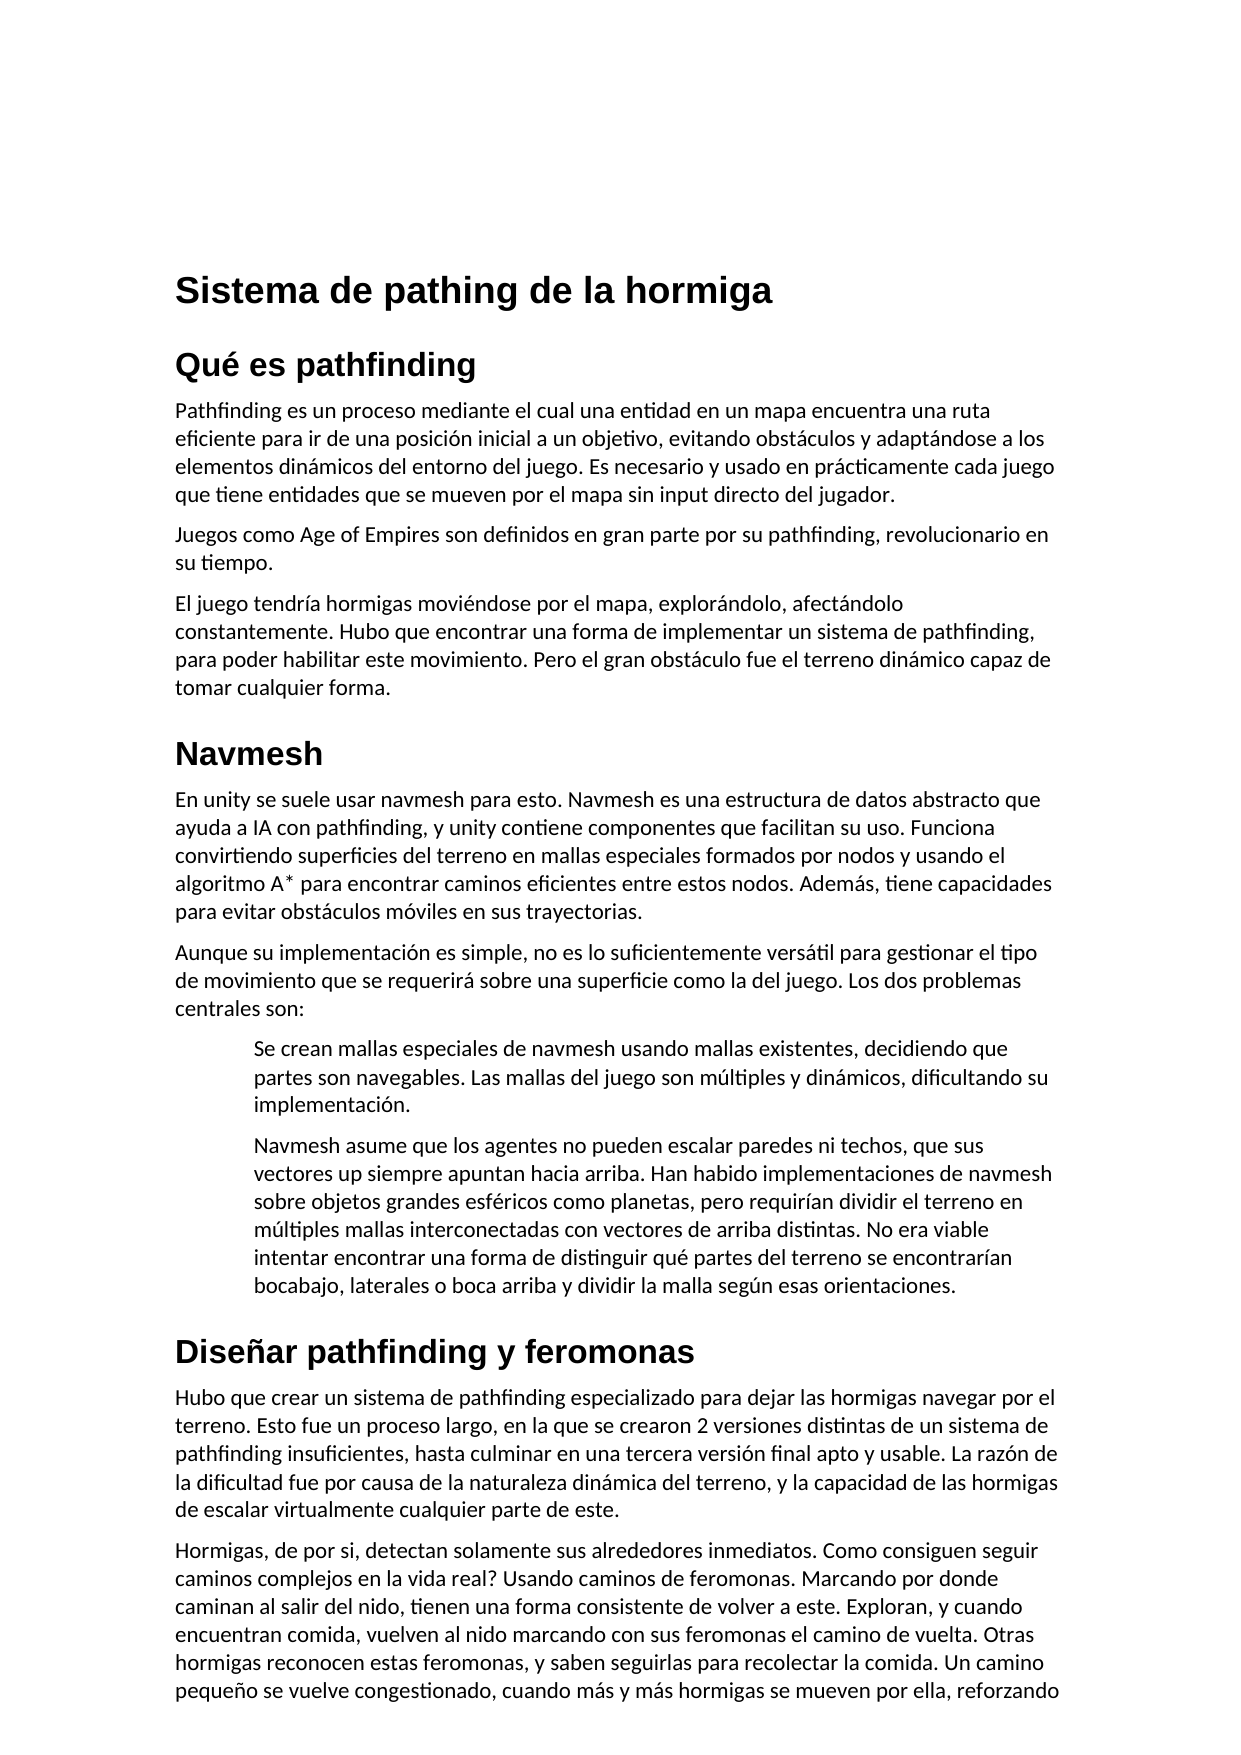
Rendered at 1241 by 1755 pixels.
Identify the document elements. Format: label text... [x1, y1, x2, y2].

text Juegos como Age of Empires son definidos en gran parte por su pathfinding, revolucionario en su tiempo. [175, 521, 1065, 577]
text Aunque su implementación es simple, no es lo suficientemente versátil para gestionar el tipo de movimiento que se requerirá sobre una superficie como la del juego. Los dos problemas centrales son: [175, 938, 1065, 1022]
list Navmesh asume que los agentes no pueden escalar paredes ni techos, que sus vectores up siempre apuntan hacia arriba. Han habido implementaciones de navmesh sobre objetos grandes esféricos como planetas, pero requirían dividir el terreno en múltiples mallas interconectadas con vectores de arriba distintas. No era viable intentar encontrar una forma de distinguir qué partes del terreno se encontrarían bocabajo, laterales o boca arriba y dividir la malla según esas orientaciones. [212, 1131, 1065, 1299]
text El juego tendría hormigas moviéndose por el mapa, explorándolo, afectándolo constantemente. Hubo que encontrar una forma de implementar un sistema de pathfinding, para poder habilitar este movimiento. Pero el gran obstáculo fue el terreno dinámico capaz de tomar cualquier forma. [175, 589, 1065, 701]
text Hubo que crear un sistema de pathfinding especializado para dejar las hormigas navegar por el terreno. Esto fue un proceso largo, en la que se crearon 2 versiones distintas de un sistema de pathfinding insuficientes, hasta culminar en una tercera versión final apto y usable. La razón de la dificultad fue por causa de la naturaleza dinámica del terreno, y la capacidad de las hormigas de escalar virtualmente cualquier parte de este. [175, 1383, 1065, 1524]
subtitle Qué es pathfinding [175, 345, 1065, 383]
subtitle Diseñar pathfinding y feromonas [175, 1333, 1065, 1371]
list Se crean mallas especiales de navmesh usando mallas existentes, decidiendo que partes son navegables. Las mallas del juego son múltiples y dinámicos, dificultando su implementación. [212, 1034, 1065, 1119]
text Hormigas, de por si, detectan solamente sus alrededores inmediatos. Como consiguen seguir caminos complejos en la vida real? Usando caminos de feromonas. Marcando por donde caminan al salir del nido, tienen una forma consistente de volver a este. Exploran, y cuando encuentran comida, vuelven al nido marcando con sus feromonas el camino de vuelta. Otras hormigas reconocen estas feromonas, y saben seguirlas para recolectar la comida. Un camino pequeño se vuelve congestionado, cuando más y más hormigas se mueven por ella, reforzando [175, 1536, 1065, 1704]
subtitle Navmesh [175, 734, 1065, 773]
subtitle Sistema de pathing de la hormiga [175, 268, 1065, 312]
text [175, 162, 1065, 191]
text En unity se suele usar navmesh para esto. Navmesh es una estructura de datos abstracto que ayuda a IA con pathfinding, y unity contiene componentes que facilitan su uso. Funciona convirtiendo superficies del terreno en mallas especiales formados por nodos y usando el algoritmo A* para encontrar caminos eficientes entre estos nodos. Además, tiene capacidades para evitar obstáculos móviles en sus trayectorias. [175, 785, 1065, 926]
text Pathfinding es un proceso mediante el cual una entidad en un mapa encuentra una ruta eficiente para ir de una posición inicial a un objetivo, evitando obstáculos y adaptándose a los elementos dinámicos del entorno del juego. Es necesario y usado en prácticamente cada juego que tiene entidades que se mueven por el mapa sin input directo del jugador. [175, 396, 1065, 508]
